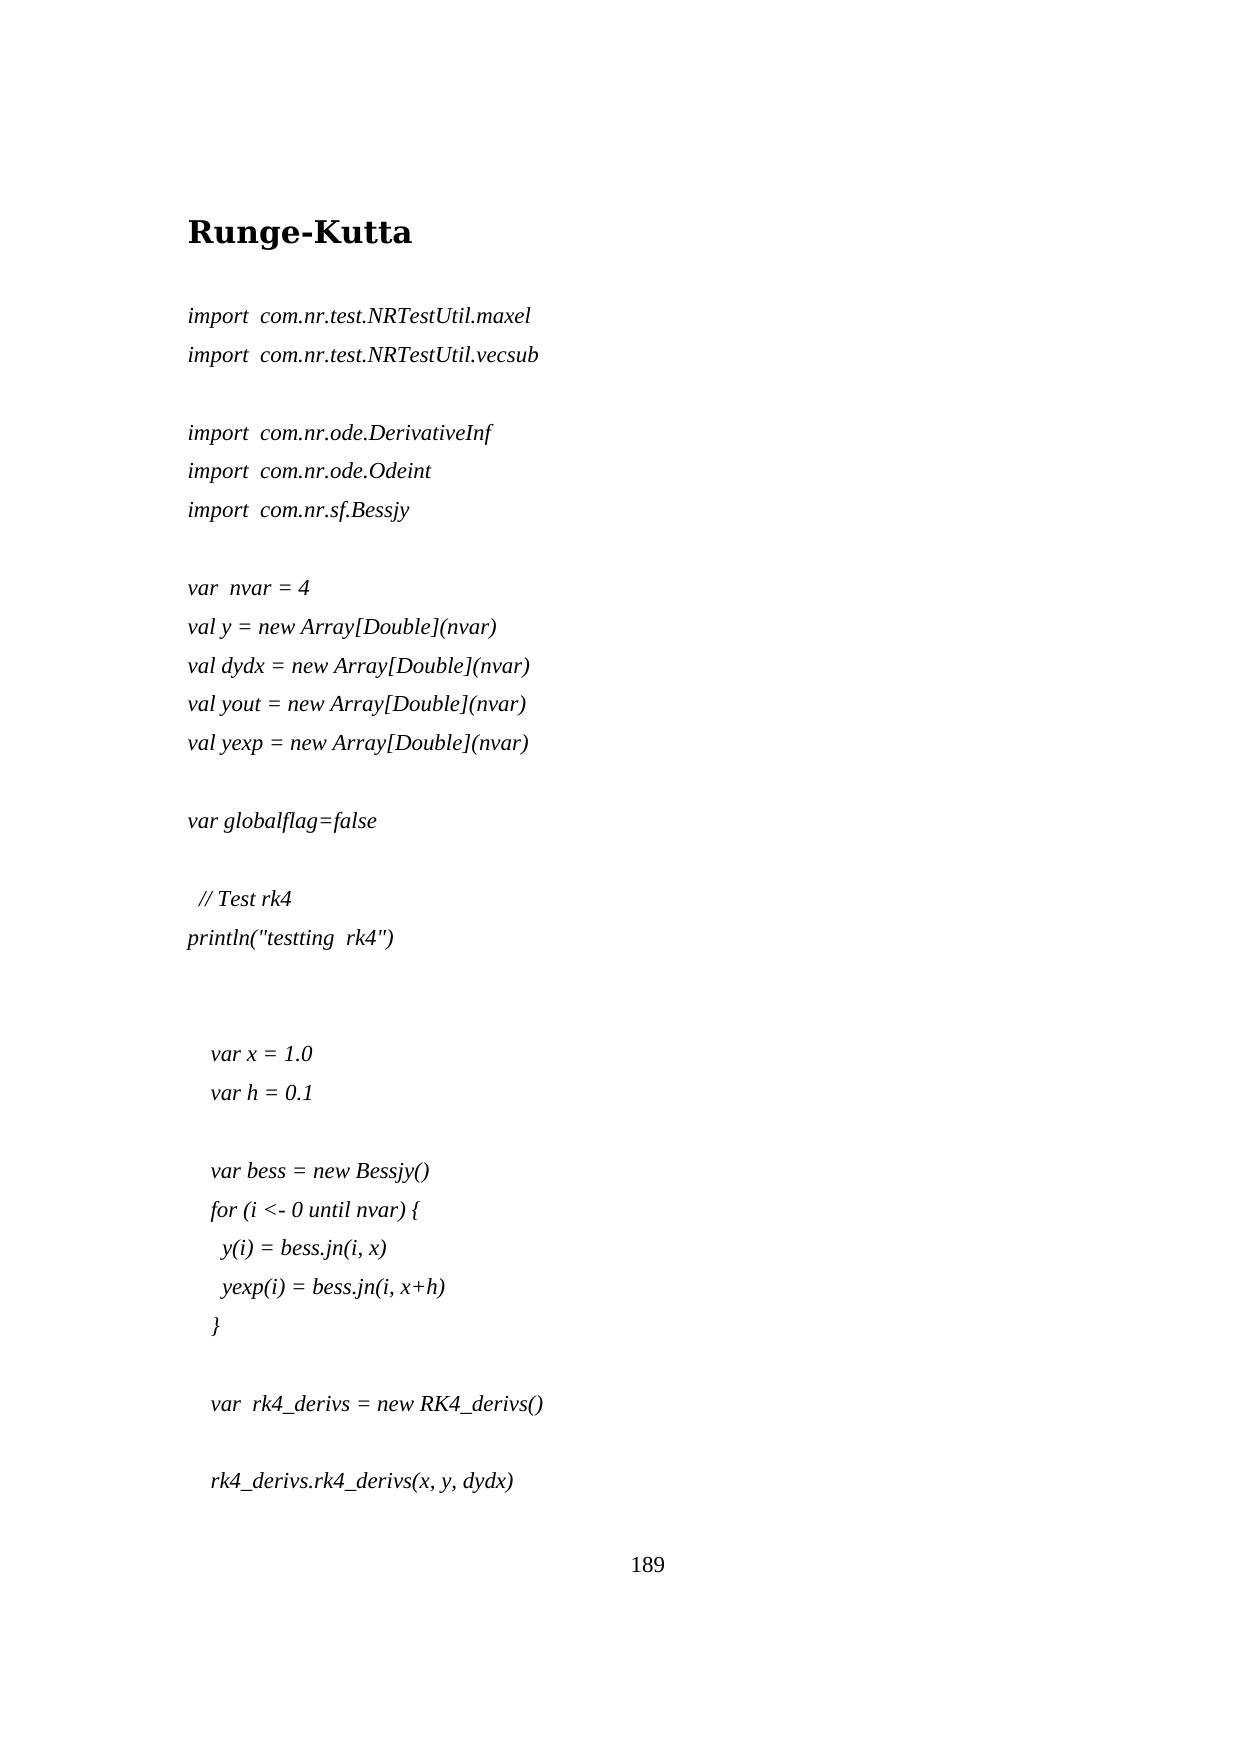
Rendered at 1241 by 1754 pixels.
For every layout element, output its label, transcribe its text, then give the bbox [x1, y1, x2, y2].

text var bess = new Bessjy() [187, 1157, 1108, 1183]
text var nvar = 4 [187, 574, 1108, 600]
text import com.nr.test.NRTestUtil.maxel [187, 302, 1108, 328]
text import com.nr.ode.Odeint [187, 457, 1108, 484]
text val yout = new Array[Double](nvar) [187, 691, 1108, 717]
text for (i <- 0 until nvar) { [187, 1196, 1108, 1222]
text val dydx = new Array[Double](nvar) [187, 652, 1108, 678]
text y(i) = bess.jn(i, x) [187, 1234, 1108, 1261]
text rk4_derivs.rk4_derivs(x, y, dydx) [187, 1468, 1108, 1494]
text // Test rk4 [187, 885, 1108, 911]
text var h = 0.1 [187, 1079, 1108, 1105]
text var x = 1.0 [187, 1040, 1108, 1067]
subtitle Runge-Kutta [187, 214, 1108, 251]
text yexp(i) = bess.jn(i, x+h) [187, 1273, 1108, 1300]
text var rk4_derivs = new RK4_derivs() [187, 1390, 1108, 1416]
text import com.nr.ode.DerivativeInf [187, 418, 1108, 445]
text import com.nr.sf.Bessjy [187, 496, 1108, 523]
text var globalflag=false [187, 807, 1108, 833]
text println("testting rk4") [187, 924, 1108, 950]
text val y = new Array[Double](nvar) [187, 613, 1108, 639]
text } [187, 1312, 1108, 1338]
text import com.nr.test.NRTestUtil.vecsub [187, 341, 1108, 367]
text val yexp = new Array[Double](nvar) [187, 729, 1108, 756]
